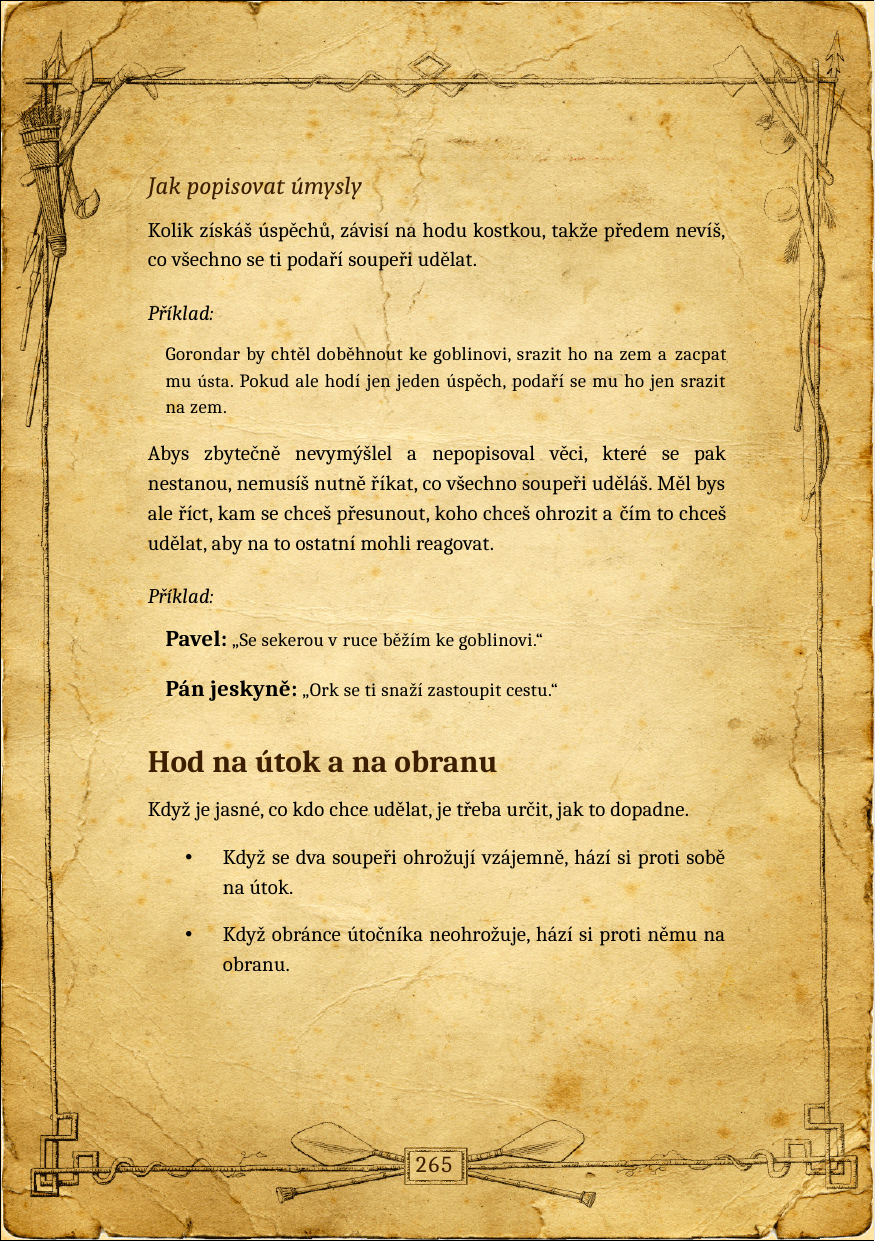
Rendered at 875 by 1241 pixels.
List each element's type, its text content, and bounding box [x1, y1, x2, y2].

text Příklad: [148, 585, 726, 609]
picture [1, 1, 874, 1240]
text Kolik získáš úspěchů, závisí na hodu kostkou, takže předem nevíš, co všechno se ti podaří soupeři udělat. [148, 218, 726, 272]
text Příklad: [148, 302, 726, 326]
subtitle Hod na útok a⁠ na obranu [148, 744, 726, 780]
list Když obránce útočníka neohrožuje, hází si proti němu na obranu. [185, 923, 726, 977]
list Když se dva soupeři ohrožují vzájemně, hází si proti sobě na útok. [185, 846, 726, 899]
text Gorondar by chtěl doběhnout ke goblinovi, srazit ho na zem a⁠ zacpat mu ústa. Pokud ale hodí jen jeden úspěch, podaří se mu ho jen srazit na zem. [165, 343, 726, 419]
text Abys zbytečně nevymýšlel a⁠ nepopisoval věci, které se pak nestanou, nemusíš nutně říkat, co všechno soupeři uděláš. Měl bys ale říct, kam se chceš přesunout, koho chceš ohrozit a⁠ čím to chceš udělat, aby na to ostatní mohli reagovat. [148, 442, 726, 555]
text Když je jasné, co kdo chce udělat, je třeba určit, jak to dopadne. [148, 798, 726, 822]
text Pán jeskyně: „Ork se ti snaží zastoupit cestu.“ [165, 677, 726, 702]
text Pavel: „Se sekerou v⁠ ruce běžím ke goblinovi.“ [165, 627, 726, 652]
subtitle Jak popisovat úmysly [148, 172, 726, 201]
